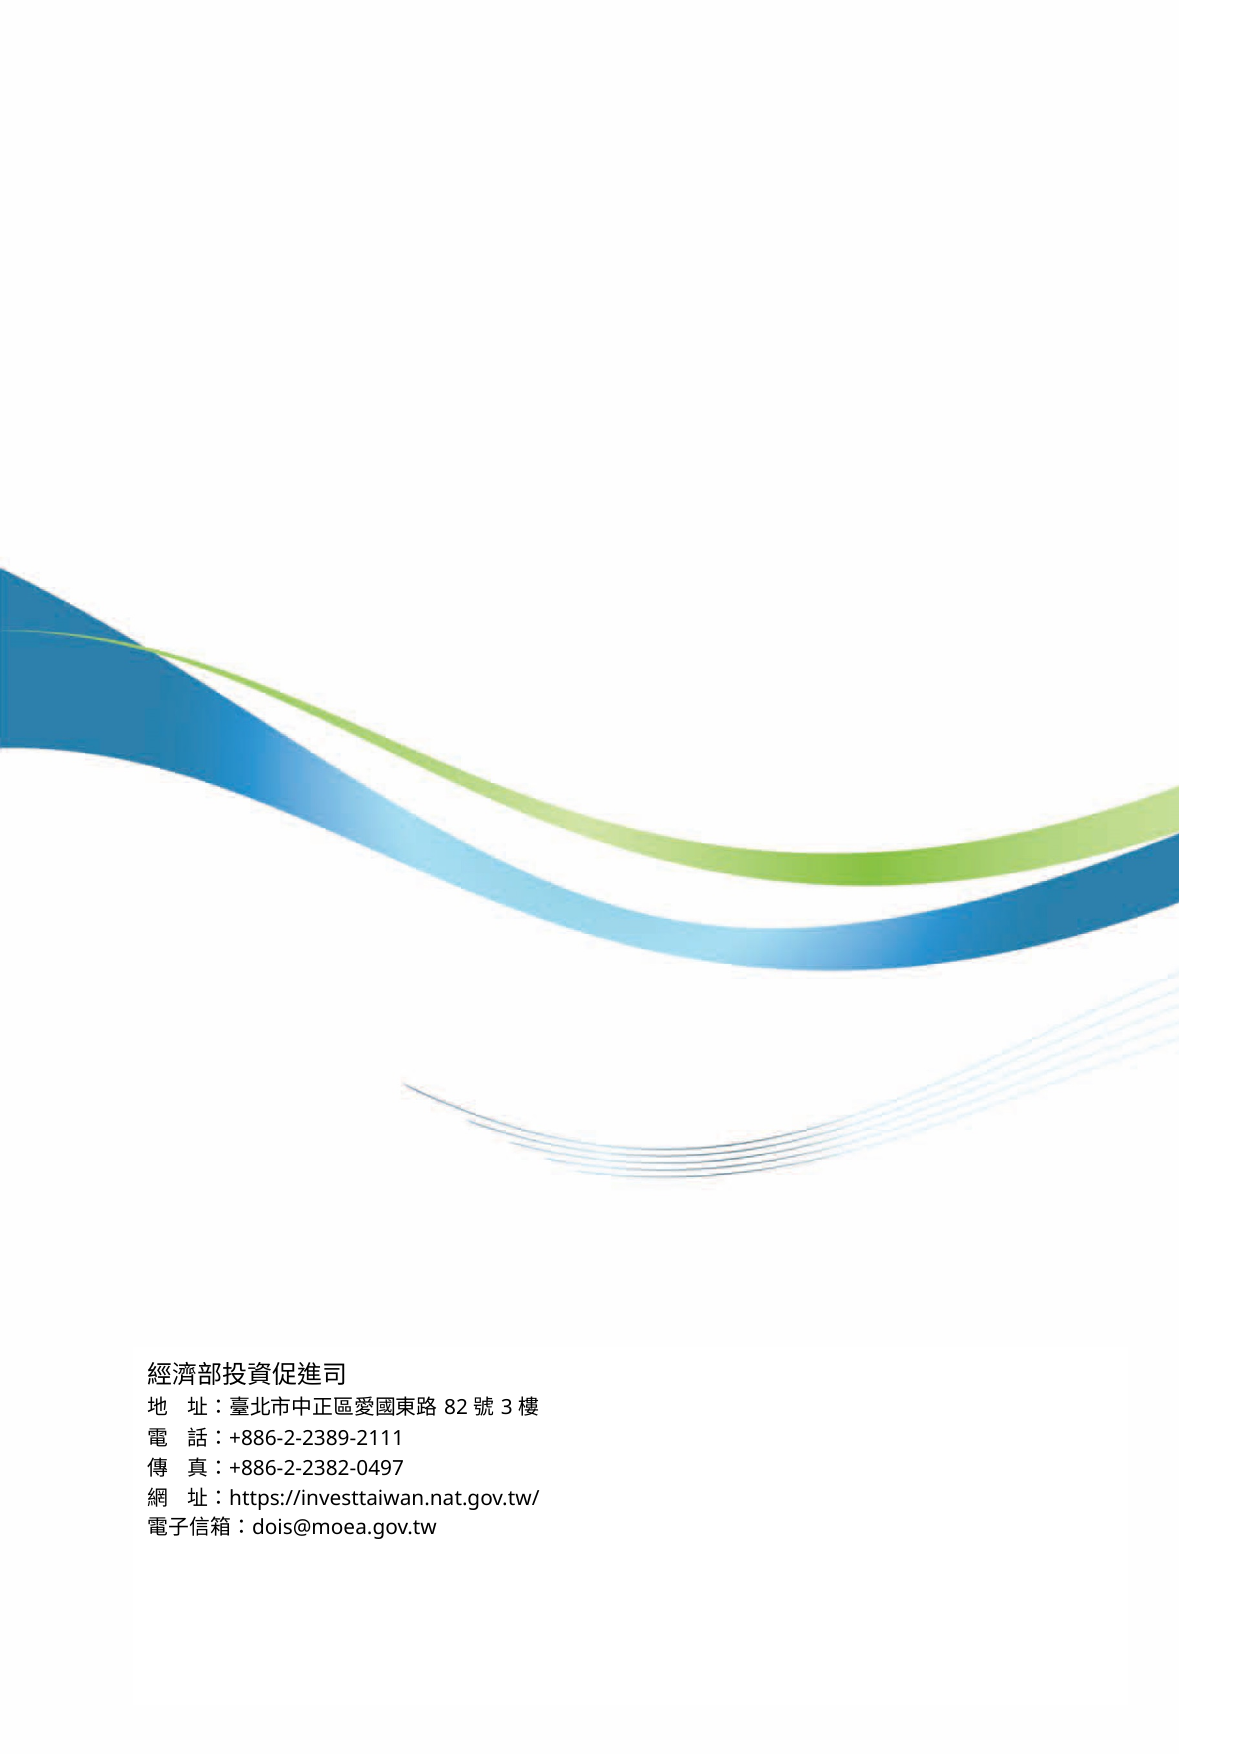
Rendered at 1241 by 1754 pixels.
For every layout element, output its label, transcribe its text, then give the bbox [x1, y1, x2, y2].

text 傳 真：+886-2-2382-0497 [148, 1451, 1113, 1482]
text 電 話：+886-2-2389-2111 [148, 1421, 1113, 1451]
picture [0, 0, 1179, 1754]
text 地 址：臺北市中正區愛國東路 82 號 3 樓 [148, 1391, 1113, 1421]
text 經濟部投資促進司 [148, 1354, 1113, 1391]
text 電子信箱：dois@moea.gov.tw [148, 1512, 1113, 1540]
text 網 址：https://investtaiwan.nat.gov.tw/ [148, 1482, 1113, 1512]
